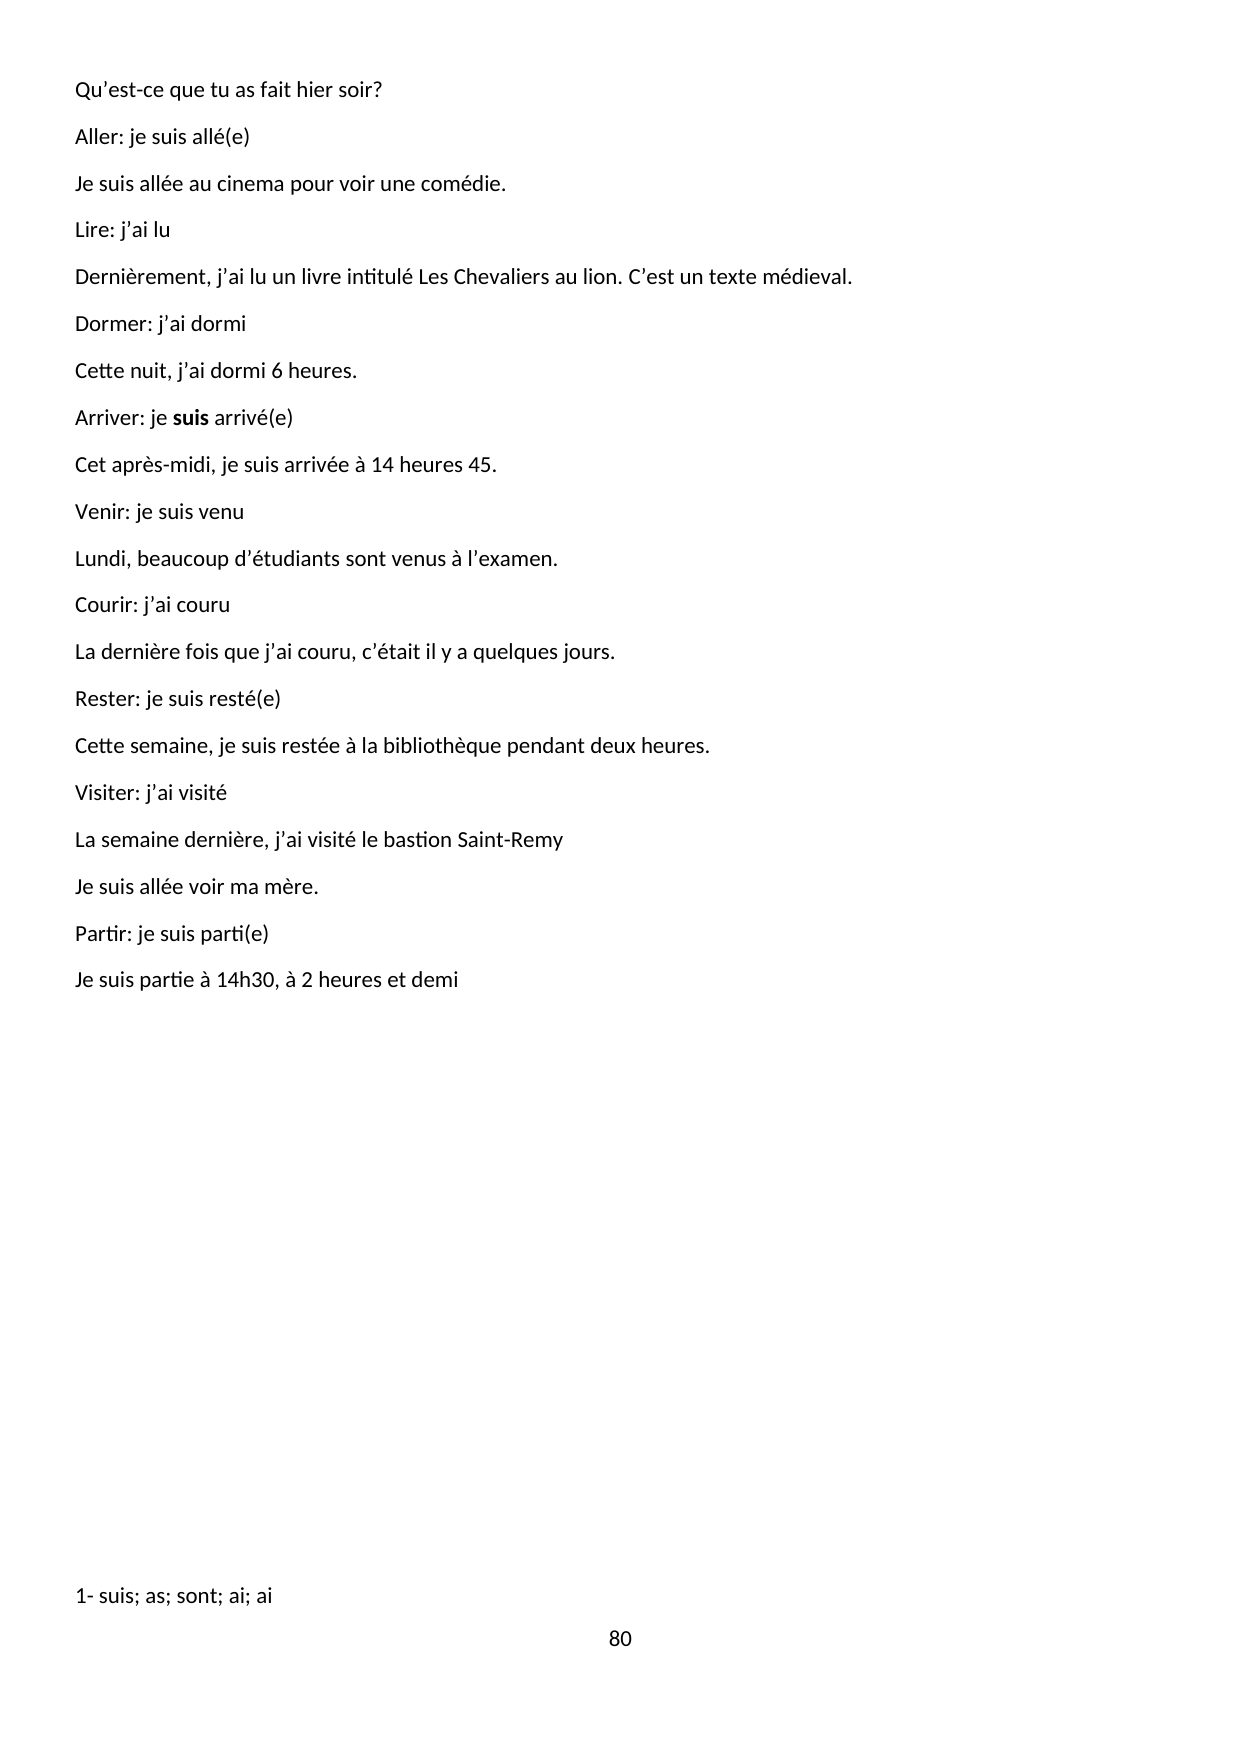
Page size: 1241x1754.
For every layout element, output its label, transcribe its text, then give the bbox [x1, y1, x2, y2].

text Partir: je suis parti(e) [75, 919, 1165, 947]
text Je suis allée au cinema pour voir une comédie. [75, 169, 1165, 197]
text Je suis allée voir ma mère. [75, 872, 1165, 900]
text La semaine dernière, j’ai visité le bastion Saint-Remy [75, 825, 1165, 853]
text Cette nuit, j’ai dormi 6 heures. [75, 356, 1165, 384]
text Lundi, beaucoup d’étudiants sont venus à l’examen. [75, 544, 1165, 572]
text Visiter: j’ai visité [75, 778, 1165, 806]
text Venir: je suis venu [75, 497, 1165, 525]
text Arriver: je suis arrivé(e) [75, 403, 1165, 431]
text Cette semaine, je suis restée à la bibliothèque pendant deux heures. [75, 731, 1165, 759]
text Rester: je suis resté(e) [75, 684, 1165, 712]
text Je suis partie à 14h30, à 2 heures et demi [75, 966, 1165, 994]
text Qu’est-ce que tu as fait hier soir? [75, 75, 1165, 103]
text Dernièrement, j’ai lu un livre intitulé Les Chevaliers au lion. C’est un texte médieval. [75, 262, 1165, 291]
text 1- suis; as; sont; ai; ai [75, 1582, 1165, 1609]
text Courir: j’ai couru [75, 591, 1165, 619]
text Dormer: j’ai dormi [75, 309, 1165, 337]
text Cet après-midi, je suis arrivée à 14 heures 45. [75, 450, 1165, 478]
text La dernière fois que j’ai couru, c’était il y a quelques jours. [75, 637, 1165, 666]
text Aller: je suis allé(e) [75, 122, 1165, 150]
text Lire: j’ai lu [75, 216, 1165, 244]
